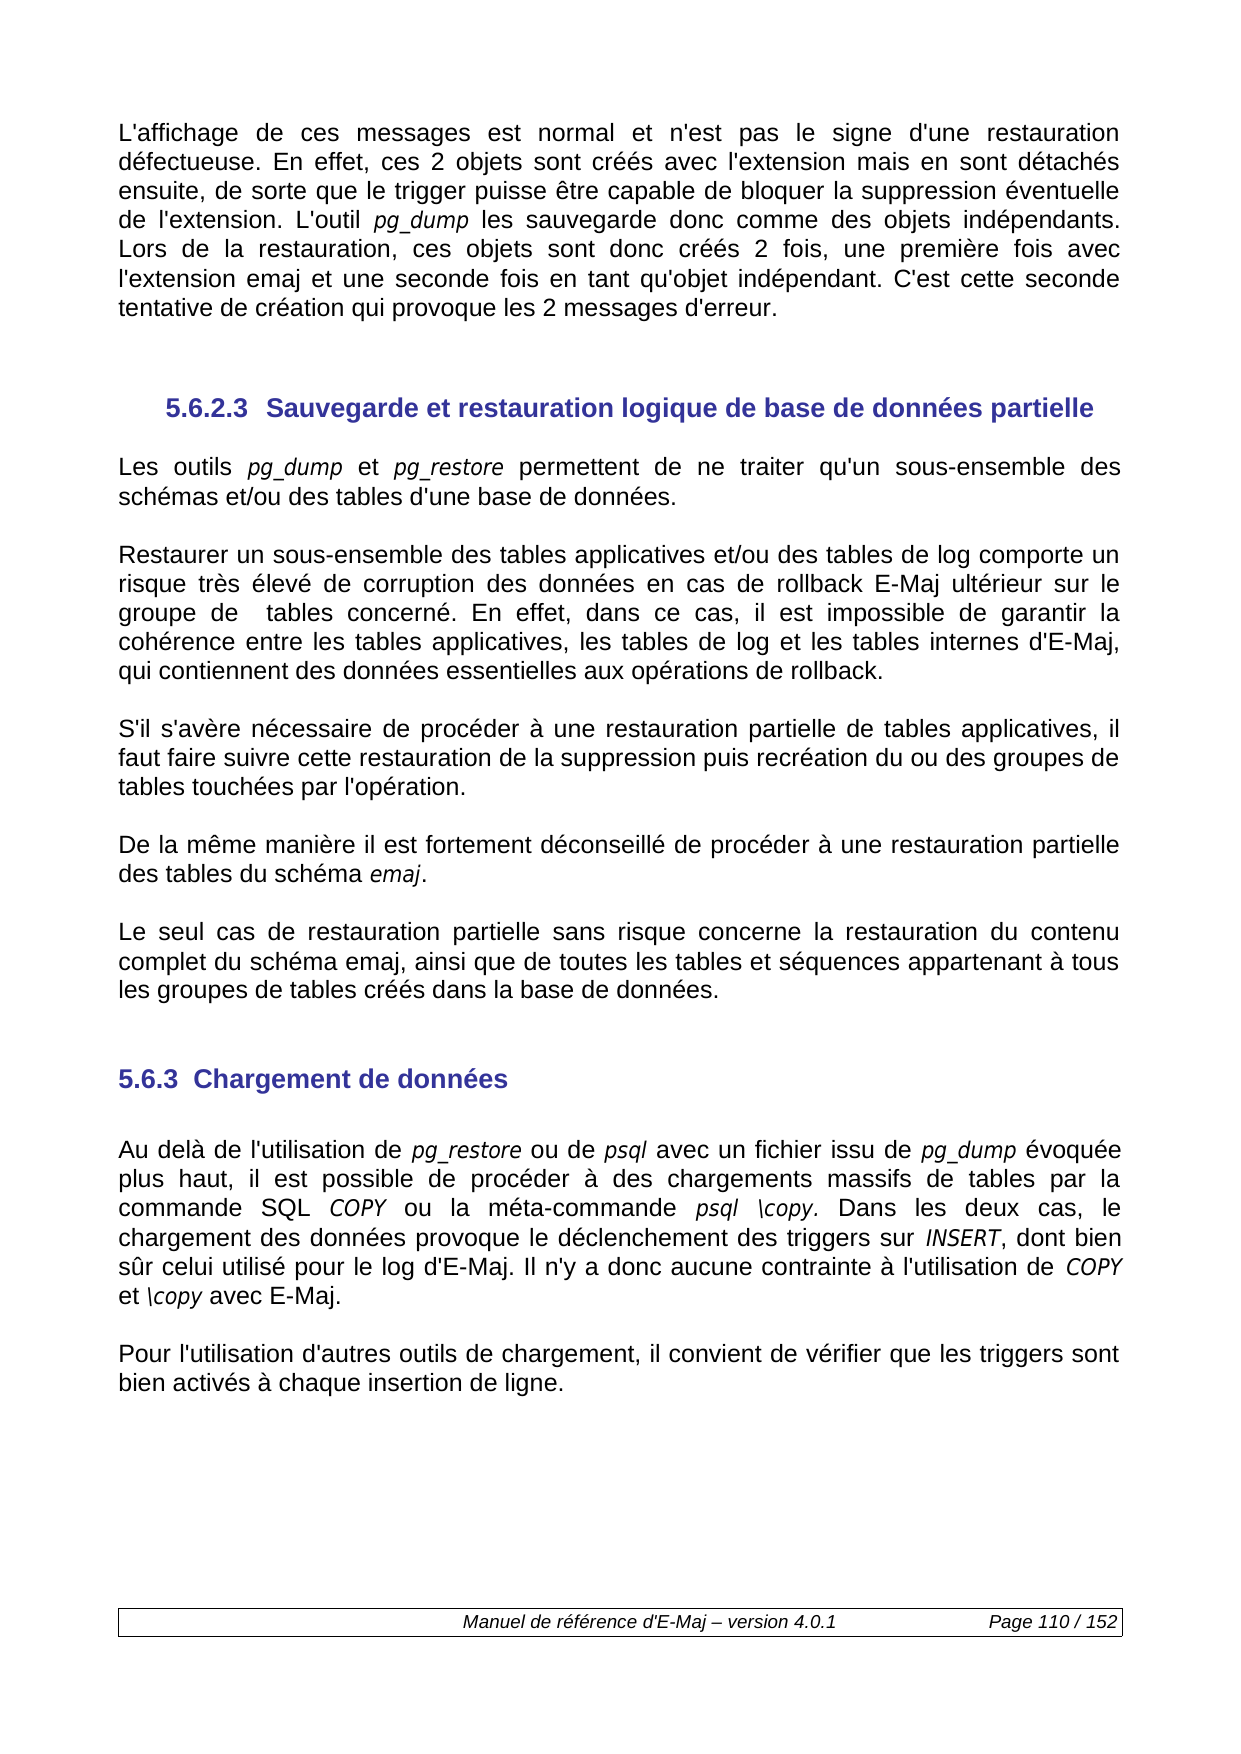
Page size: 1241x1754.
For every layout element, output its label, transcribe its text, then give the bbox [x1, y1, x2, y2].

text Pour l'utilisation d'autres outils de chargement, il convient de vérifier que les triggers sont bien activés à chaque insertion de ligne. [118, 1339, 1122, 1397]
text Les outils pg_dump et pg_restore permettent de ne traiter qu'un sous-ensemble des schémas et/ou des tables d'une base de données. [118, 452, 1122, 510]
subtitle Sauvegarde et restauration logique de base de données partielle [165, 392, 1122, 423]
text Restaurer un sous-ensemble des tables applicatives et/ou des tables de log comporte un risque très élevé de corruption des données en cas de rollback E-Maj ultérieur sur le groupe de tables concerné. En effet, dans ce cas, il est impossible de garantir la cohérence entre les tables applicatives, les tables de log et les tables internes d'E-Maj, qui contiennent des données essentielles aux opérations de rollback. [118, 539, 1122, 685]
text L'affichage de ces messages est normal et n'est pas le signe d'une restauration défectueuse. En effet, ces 2 objets sont créés avec l'extension mais en sont détachés ensuite, de sorte que le trigger puisse être capable de bloquer la suppression éventuelle de l'extension. L'outil pg_dump les sauvegarde donc comme des objets indépendants. Lors de la restauration, ces objets sont donc créés 2 fois, une première fois avec l'extension emaj et une seconde fois en tant qu'objet indépendant. C'est cette seconde tentative de création qui provoque les 2 messages d'erreur. [118, 118, 1122, 322]
text Le seul cas de restauration partielle sans risque concerne la restauration du contenu complet du schéma emaj, ainsi que de toutes les tables et séquences appartenant à tous les groupes de tables créés dans la base de données. [118, 917, 1122, 1004]
text De la même manière il est fortement déconseillé de procéder à une restauration partielle des tables du schéma emaj. [118, 830, 1122, 888]
text Au delà de l'utilisation de pg_restore ou de psql avec un fichier issu de pg_dump évoquée plus haut, il est possible de procéder à des chargements massifs de tables par la commande SQL COPY ou la méta-commande psql \copy. Dans les deux cas, le chargement des données provoque le déclenchement des triggers sur INSERT, dont bien sûr celui utilisé pour le log d'E-Maj. Il n'y a donc aucune contrainte à l'utilisation de COPY et \copy avec E-Maj. [118, 1135, 1122, 1309]
text S'il s'avère nécessaire de procéder à une restauration partielle de tables applicatives, il faut faire suivre cette restauration de la suppression puis recréation du ou des groupes de tables touchées par l'opération. [118, 714, 1122, 801]
subtitle Chargement de données [118, 1063, 1122, 1094]
